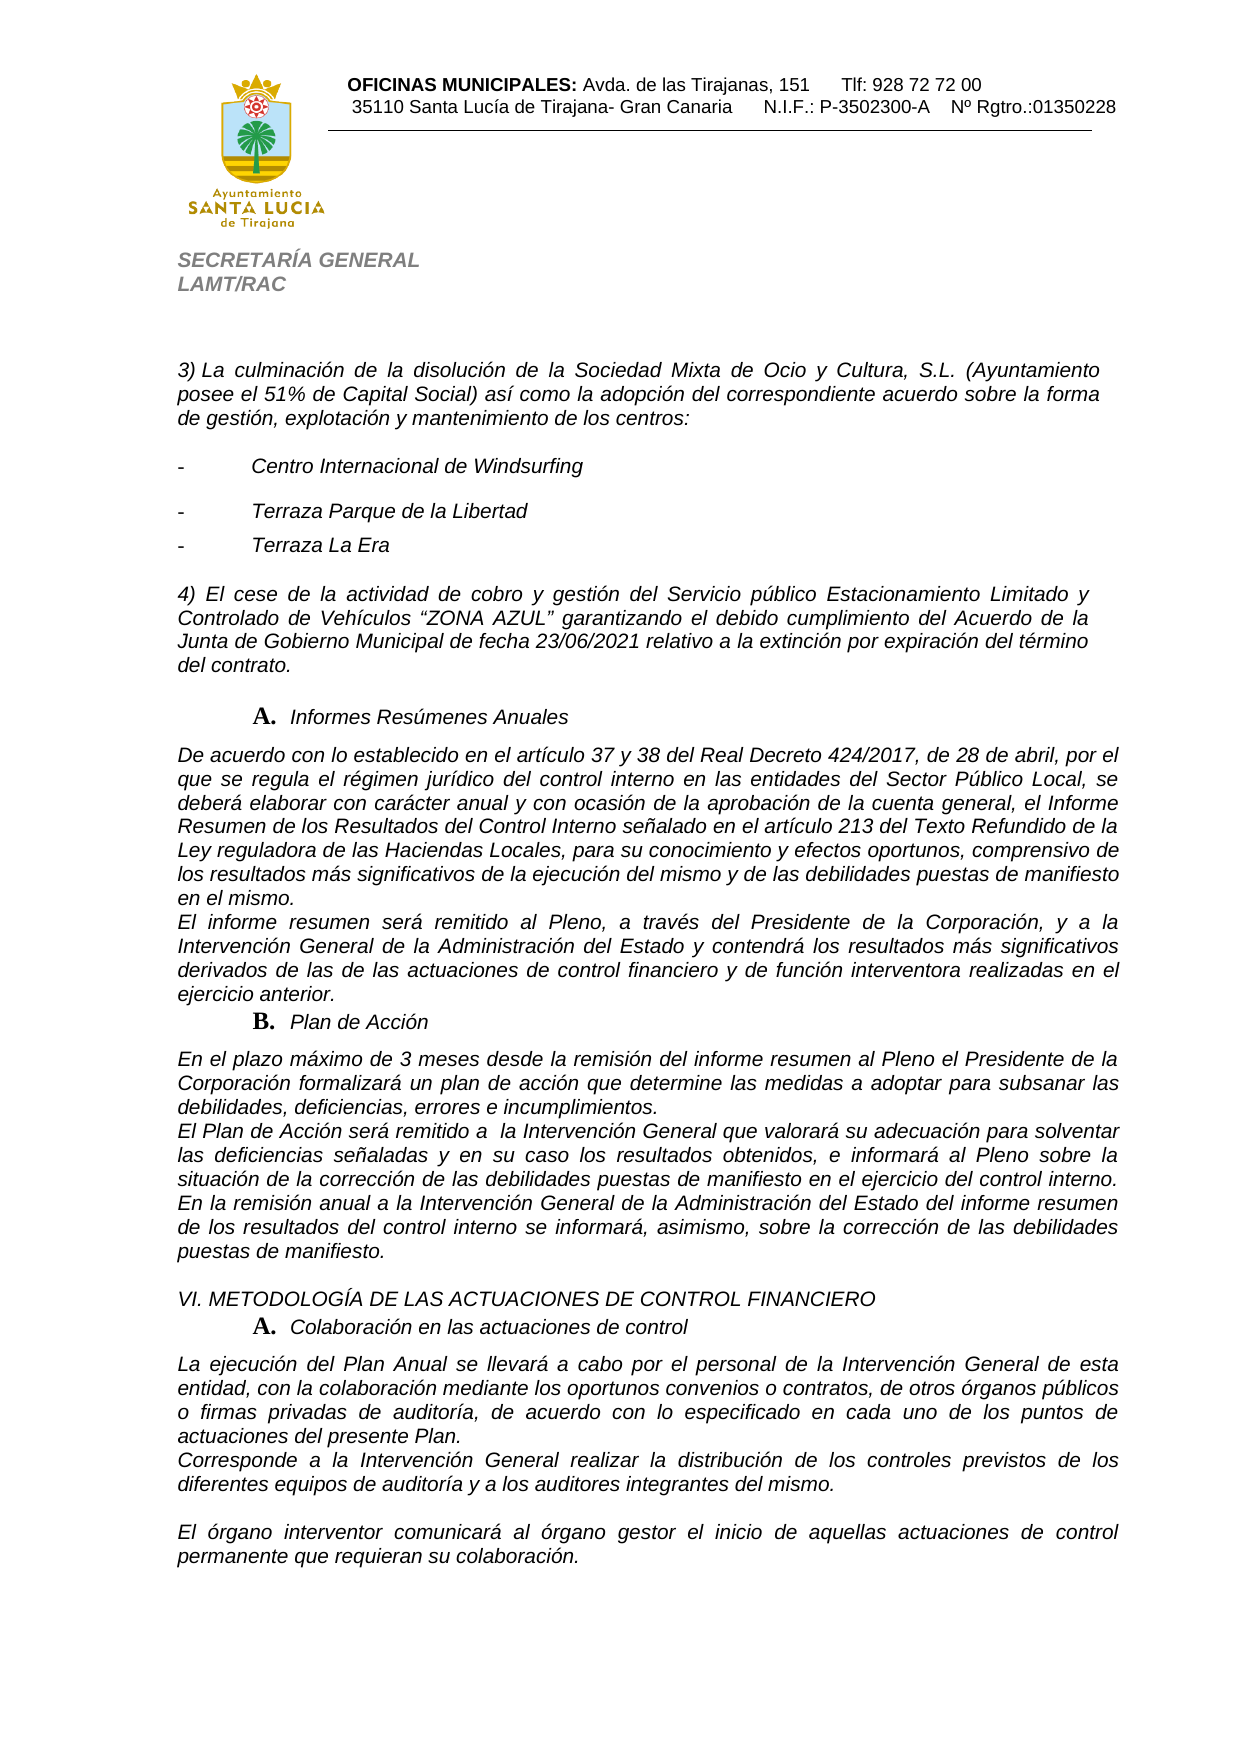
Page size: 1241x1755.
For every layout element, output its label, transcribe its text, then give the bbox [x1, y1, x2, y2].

text 4) El cese de la actividad de cobro y gestión del Servicio público Estacionamiento Limitado y Controlado de Vehículos “ZONA AZUL” garantizando el debido cumplimiento del Acuerdo de la Junta de Gobierno Municipal de fecha 23/06/2021 relativo a la extinción por expiración del término del contrato. [177, 581, 1093, 677]
text El órgano interventor comunicará al órgano gestor el inicio de aquellas actuaciones de control permanente que requieran su colaboración. [177, 1520, 1122, 1568]
text En el plazo máximo de 3 meses desde la remisión del informe resumen al Pleno el Presidente de la Corporación formalizará un plan de acción que determine las medidas a adoptar para subsanar las debilidades, deficiencias, errores e incumplimientos. [177, 1047, 1122, 1119]
list Terraza La Era [177, 533, 1093, 557]
text De acuerdo con lo establecido en el artículo 37 y 38 del Real Decreto 424/2017, de 28 de abril, por el que se regula el régimen jurídico del control interno en las entidades del Sector Público Local, se deberá elaborar con carácter anual y con ocasión de la aprobación de la cuenta general, el Informe Resumen de los Resultados del Control Interno señalado en el artículo 213 del Texto Refundido de la Ley reguladora de las Haciendas Locales, para su conocimiento y efectos oportunos, comprensivo de los resultados más significativos de la ejecución del mismo y de las debilidades puestas de manifiesto en el mismo. [177, 742, 1122, 910]
list Centro Internacional de Windsurfing [177, 454, 1093, 478]
list La culminación de la disolución de la Sociedad Mixta de Ocio y Cultura, S.L. (Ayuntamiento posee el 51% de Capital Social) así como la adopción del correspondiente acuerdo sobre la forma de gestión, explotación y mantenimiento de los centros: [177, 358, 1104, 430]
text Corresponde a la Intervención General realizar la distribución de los controles previstos de los diferentes equipos de auditoría y a los auditores integrantes del mismo. [177, 1448, 1122, 1496]
text El Plan de Acción será remitido a la Intervención General que valorará su adecuación para solventar las deficiencias señaladas y en su caso los resultados obtenidos, e informará al Pleno sobre la situación de la corrección de las debilidades puestas de manifiesto en el ejercicio del control interno. En la remisión anual a la Intervención General de la Administración del Estado del informe resumen de los resultados del control interno se informará, asimismo, sobre la corrección de las debilidades puestas de manifiesto. [177, 1119, 1122, 1263]
list Plan de Acción [252, 1006, 1122, 1035]
list Terraza Parque de la Libertad [177, 499, 1093, 523]
text VI. METODOLOGÍA DE LAS ACTUACIONES DE CONTROL FINANCIERO [177, 1287, 1122, 1311]
text La ejecución del Plan Anual se llevará a cabo por el personal de la Intervención General de esta entidad, con la colaboración mediante los oportunos convenios o contratos, de otros órganos públicos o firmas privadas de auditoría, de acuerdo con lo especificado en cada uno de los puntos de actuaciones del presente Plan. [177, 1352, 1122, 1448]
text El informe resumen será remitido al Pleno, a través del Presidente de la Corporación, y a la Intervención General de la Administración del Estado y contendrá los resultados más significativos derivados de las de las actuaciones de control financiero y de función interventora realizadas en el ejercicio anterior. [177, 910, 1122, 1006]
list Colaboración en las actuaciones de control [252, 1311, 1122, 1339]
list Informes Resúmenes Anuales [252, 701, 1122, 730]
